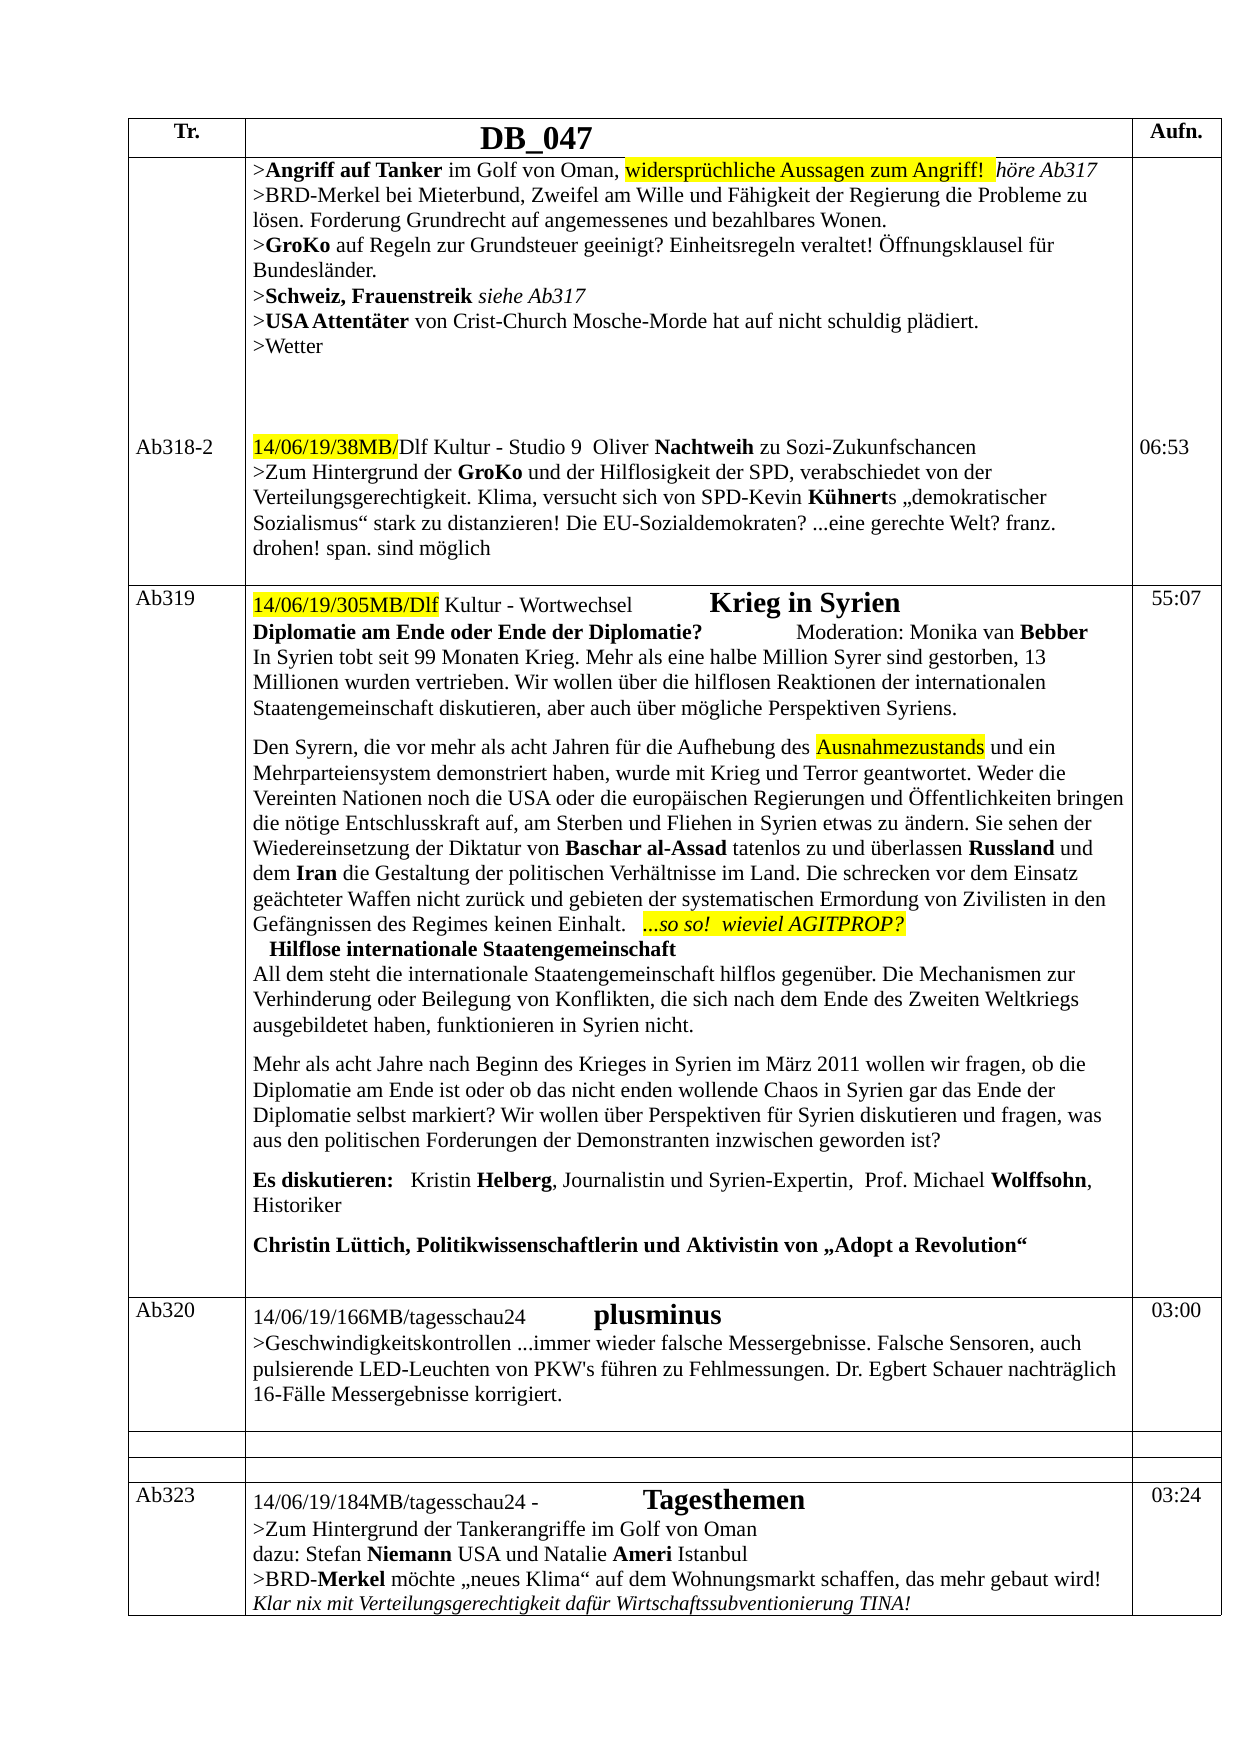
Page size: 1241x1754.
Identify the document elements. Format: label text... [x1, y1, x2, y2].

table_cell 14/06/19/184MB/tagesschau24 - Tagesthemen >Zum Hintergrund der Tankerangriffe im Golf von Oman dazu: Stefan Niemann USA und Natalie Ameri Istanbul >BRD-Merkel möchte „neues Klima“ auf dem Wohnungsmarkt schaffen, das mehr gebaut wird! Klar nix mit Verteilungsgerechtigkeit dafür Wirtschaftssubventionierung TINA! [246, 1483, 1132, 1615]
table_cell >Angriff auf Tanker im Golf von Oman, widersprüchliche Aussagen zum Angriff! höre Ab317 >BRD-Merkel bei Mieterbund, Zweifel am Wille und Fähigkeit der Regierung die Probleme zu lösen. Forderung Grundrecht auf angemessenes und bezahlbares Wonen. >GroKo auf Regeln zur Grundsteuer geeinigt? Einheitsregeln veraltet! Öffnungsklausel für Bundesländer. >Schweiz, Frauenstreik siehe Ab317 >USA Attentäter von Crist-Church Mosche-Morde hat auf nicht schuldig plädiert. >Wetter 14/06/19/38MB/Dlf Kultur - Studio 9 Oliver Nachtweih zu Sozi-Zukunfschancen >Zum Hintergrund der GroKo und der Hilflosigkeit der SPD, verabschiedet von der Verteilungsgerechtigkeit. Klima, versucht sich von SPD-Kevin Kühnerts „demokratischer Sozialismus“ stark zu distanzieren! Die EU-Sozialdemokraten? ...eine gerechte Welt? franz. drohen! span. sind möglich [246, 158, 1132, 585]
table_cell 14/06/19/305MB/Dlf Kultur - Wortwechsel Krieg in Syrien Diplomatie am Ende oder Ende der Diplomatie? Moderation: Monika van Bebber In Syrien tobt seit 99 Monaten Krieg. Mehr als eine halbe Million Syrer sind gestorben, 13 Millionen wurden vertrieben. Wir wollen über die hilflosen Reaktionen der internationalen Staatengemeinschaft diskutieren, aber auch über mögliche Perspektiven Syriens. Den Syrern, die vor mehr als acht Jahren für die Aufhebung des Ausnahmezustands und ein Mehrparteiensystem demonstriert haben, wurde mit Krieg und Terror geantwortet. Weder die Vereinten Nationen noch die USA oder die europäischen Regierungen und Öffentlichkeiten bringen die nötige Entschlusskraft auf, am Sterben und Fliehen in Syrien etwas zu ändern. Sie sehen der Wiedereinsetzung der Diktatur von Baschar al-Assad tatenlos zu und überlassen Russland und dem Iran die Gestaltung der politischen Verhältnisse im Land. Die schrecken vor dem Einsatz geächteter Waffen nicht zurück und gebieten der systematischen Ermordung von Zivilisten in den Gefängnissen des Regimes keinen Einhalt. ...so so! wieviel AGITPROP? Hilflose internationale Staatengemeinschaft All dem steht die internationale Staatengemeinschaft hilflos gegenüber. Die Mechanismen zur Verhinderung oder Beilegung von Konflikten, die sich nach dem Ende des Zweiten Weltkriegs ausgebildetet haben, funktionieren in Syrien nicht. Mehr als acht Jahre nach Beginn des Krieges in Syrien im März 2011 wollen wir fragen, ob die Diplomatie am Ende ist oder ob das nicht enden wollende Chaos in Syrien gar das Ende der Diplomatie selbst markiert? Wir wollen über Perspektiven für Syrien diskutieren und fragen, was aus den politischen Forderungen der Demonstranten inzwischen geworden ist? Es diskutieren: Kristin Helberg, Journalistin und Syrien-Expertin, Prof. Michael Wolffsohn, Historiker Christin Lüttich, Politikwissenschaftlerin und Aktivistin von „Adopt a Revolution“ [246, 586, 1132, 1297]
table_cell [1133, 1432, 1221, 1457]
table_cell 03:00 [1133, 1298, 1221, 1431]
table_cell Ab320 [129, 1298, 245, 1431]
table_cell 14/06/19/166MB/tagesschau24 plusminus >Geschwindigkeitskontrollen ...immer wieder falsche Messergebnisse. Falsche Sensoren, auch pulsierende LED-Leuchten von PKW's führen zu Fehlmessungen. Dr. Egbert Schauer nachträglich 16-Fälle Messergebnisse korrigiert. [246, 1298, 1132, 1431]
table_cell Ab318-2 [129, 158, 245, 585]
table_cell [129, 1458, 245, 1482]
table_cell Ab323 [129, 1483, 245, 1615]
table_cell 03:24 [1133, 1483, 1221, 1615]
table_header DB_047 [246, 119, 1132, 157]
table_cell [129, 1432, 245, 1457]
table_cell Ab319 [129, 586, 245, 1297]
table_cell [246, 1432, 1132, 1457]
table_cell 55:07 [1133, 586, 1221, 1297]
table_header ­Tr. [129, 119, 245, 157]
table_cell [1133, 1458, 1221, 1482]
table_cell [246, 1458, 1132, 1482]
table_header Aufn. [1133, 119, 1221, 157]
table_cell 06:53 [1133, 158, 1221, 585]
